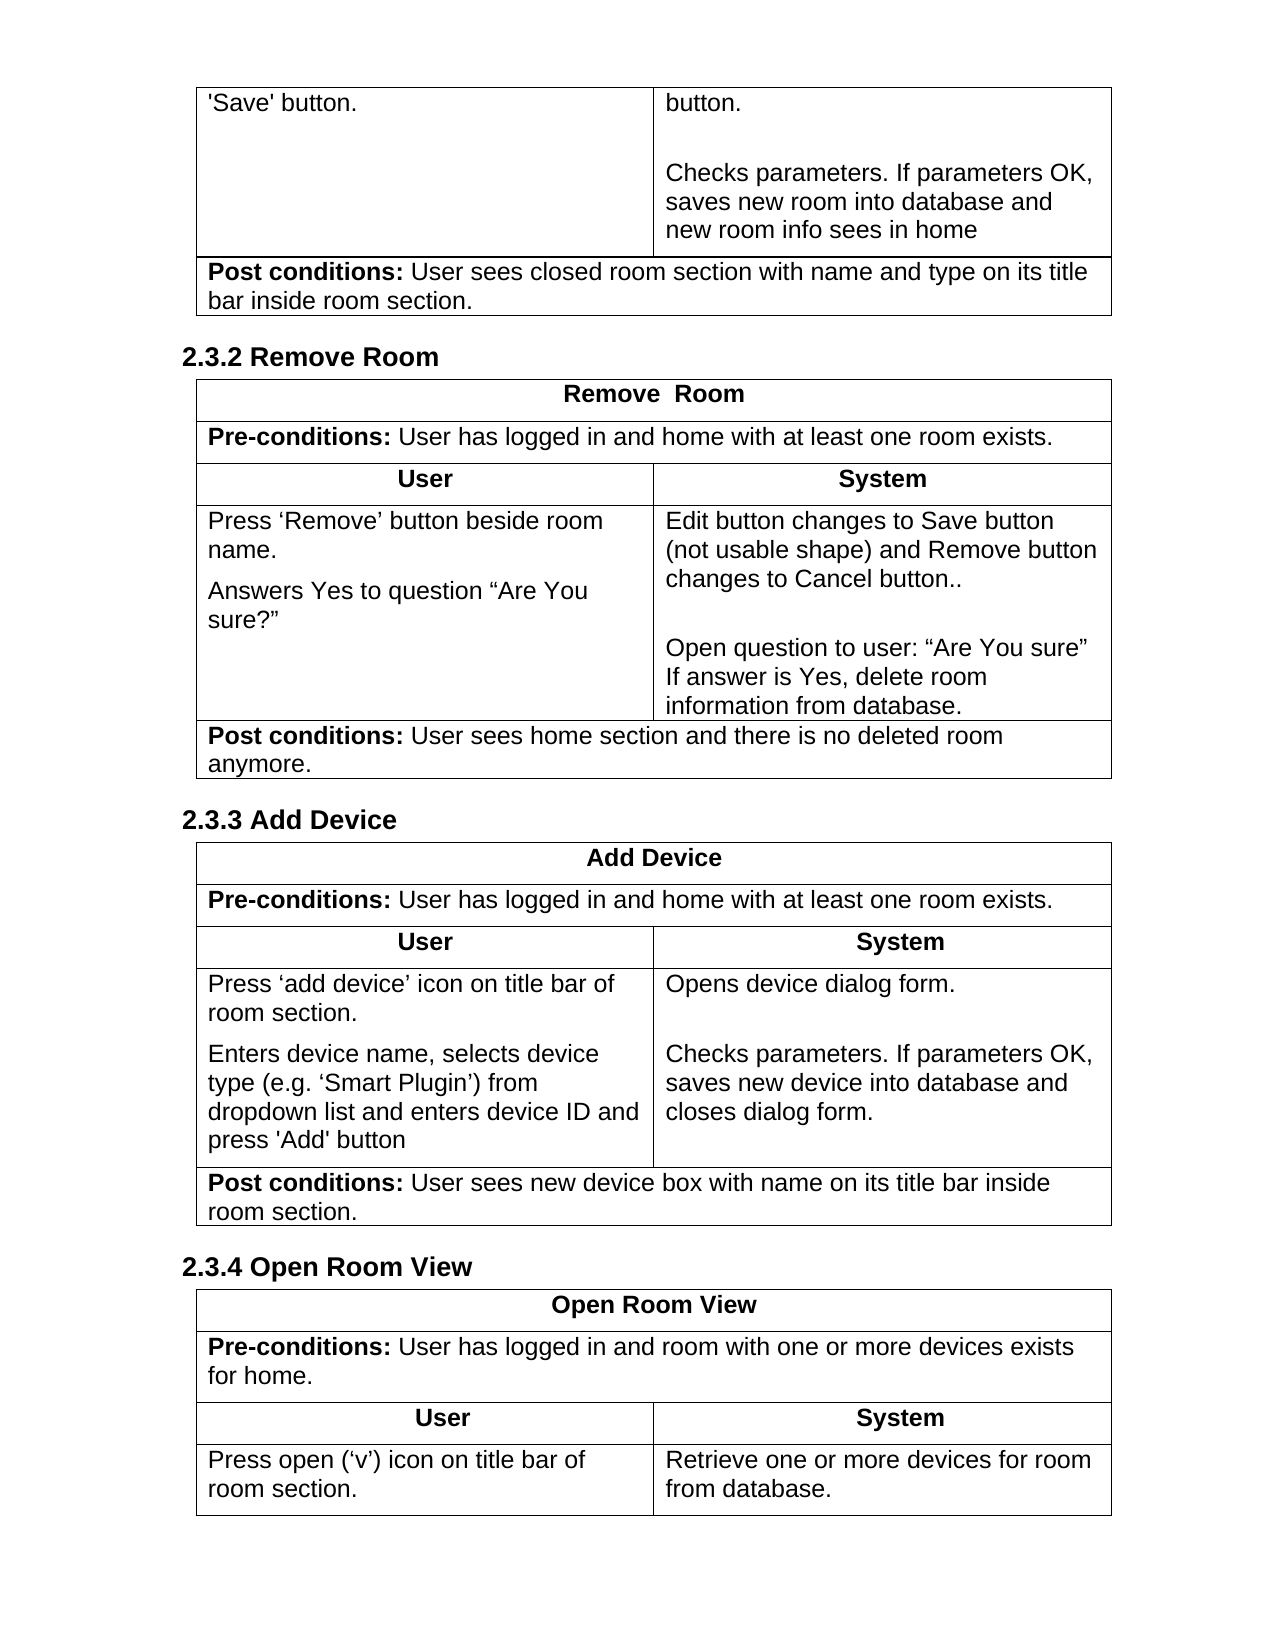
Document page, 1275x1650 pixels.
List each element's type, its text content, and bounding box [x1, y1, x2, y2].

table_cell Press ‘add device’ icon on title bar of room section. Enters device name, selects device type (e.g. ‘Smart Plugin’) from dropdown list and enters device ID and press 'Add' button [197, 969, 653, 1167]
table_header Remove Room [197, 380, 1111, 421]
table_cell System [654, 464, 1111, 505]
table_cell Pre-conditions: User has logged in and home with at least one room exists. [197, 422, 1111, 463]
table_header Add Device [197, 843, 1111, 884]
subtitle 2.3.4 Open Room View [182, 1251, 1138, 1282]
table_cell System [654, 1403, 1111, 1444]
table_cell System [654, 927, 1111, 968]
table_cell Post conditions: User sees closed room section with name and type on its title bar inside room section. [197, 258, 1111, 315]
table_cell Pre-conditions: User has logged in and room with one or more devices exists for home. [197, 1332, 1111, 1402]
subtitle 2.3.2 Remove Room [182, 341, 1138, 372]
table_cell button. Checks parameters. If parameters OK, saves new room into database and new room info sees in home [654, 88, 1111, 256]
table_cell Pre-conditions: User has logged in and home with at least one room exists. [197, 885, 1111, 926]
table_cell Post conditions: User sees new device box with name on its title bar inside room section. [197, 1168, 1111, 1225]
table_cell Press ‘Remove’ button beside room name. Answers Yes to question “Are You sure?” [197, 506, 653, 720]
table_cell User [197, 1403, 653, 1444]
table_cell Opens device dialog form. Checks parameters. If parameters OK, saves new device into database and closes dialog form. [654, 969, 1111, 1167]
table_cell Retrieve one or more devices for room from database. [654, 1445, 1111, 1515]
table_cell User [197, 927, 653, 968]
table_cell Post conditions: User sees home section and there is no deleted room anymore. [197, 721, 1111, 778]
table_cell Edit button changes to Save button (not usable shape) and Remove button changes to Cancel button.. Open question to user: “Are You sure” If answer is Yes, delete room information from database. [654, 506, 1111, 720]
table_cell 'Save' button. [197, 88, 653, 256]
table_header Open Room View [197, 1290, 1111, 1331]
table_cell User [197, 464, 653, 505]
subtitle 2.3.3 Add Device [182, 804, 1138, 836]
table_cell Press open (‘v’) icon on title bar of room section. [197, 1445, 653, 1515]
